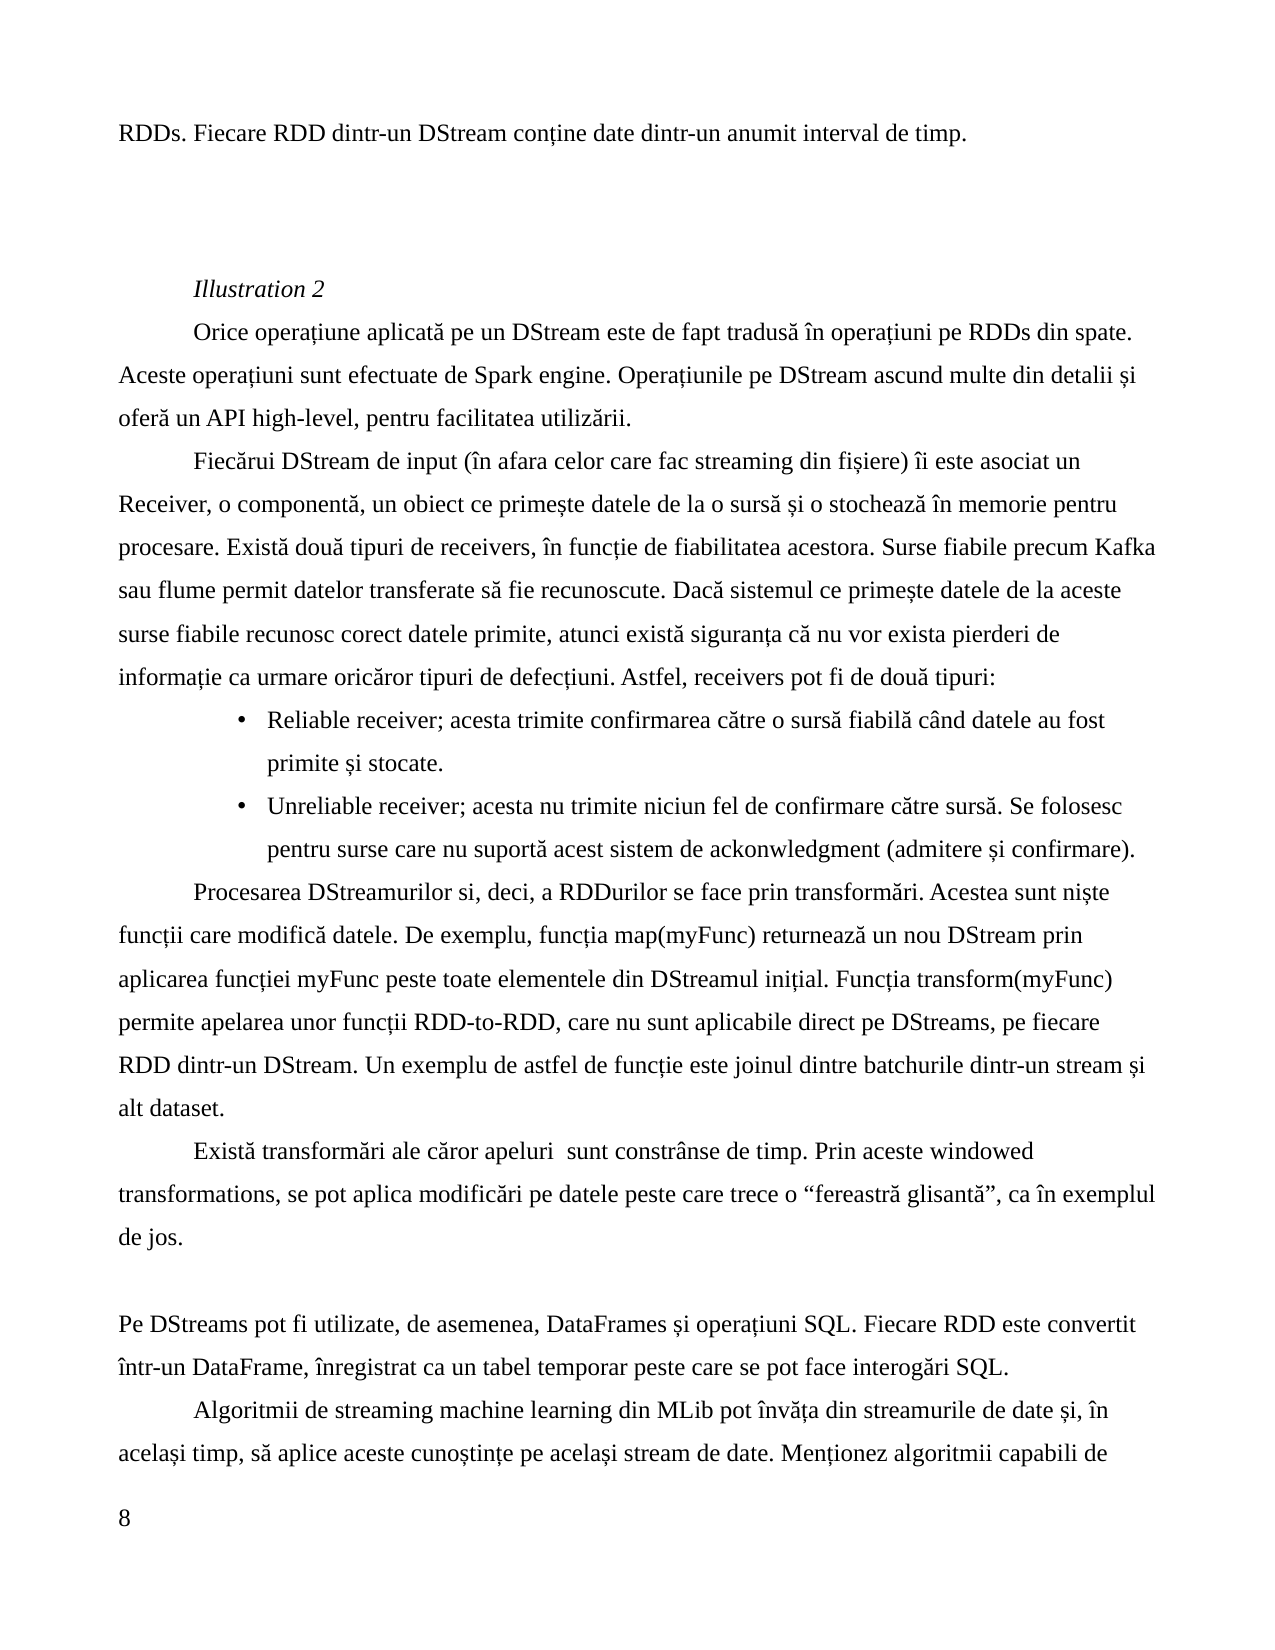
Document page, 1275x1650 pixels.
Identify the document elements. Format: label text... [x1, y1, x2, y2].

text Fiecărui DStream de input (în afara celor care fac streaming din fișiere) îi este asociat un Receiver, o componentă, un obiect ce primește datele de la o sursă și o stochează în memorie pentru procesare. Există două tipuri de receivers, în funcție de fiabilitatea acestora. Surse fiabile precum Kafka sau flume permit datelor transferate să fie recunoscute. Dacă sistemul ce primește datele de la aceste surse fiabile recunosc corect datele primite, atunci există siguranța că nu vor exista pierderi de informație ca urmare oricăror tipuri de defecțiuni. Astfel, receivers pot fi de două tipuri: [118, 446, 1157, 691]
text RDDs. Fiecare RDD dintr-un DStream conține date dintr-un anumit interval de timp. [118, 118, 1157, 147]
list Unreliable receiver; acesta nu trimite niciun fel de confirmare către sursă. Se folosesc pentru surse care nu suportă acest sistem de ackonwledgment (admitere și confirmare). [237, 791, 1157, 863]
text Orice operațiune aplicată pe un DStream este de fapt tradusă în operațiuni pe RDDs din spate. Aceste operațiuni sunt efectuate de Spark engine. Operațiunile pe DStream ascund multe din detalii și oferă un API high-level, pentru facilitatea utilizării. [118, 317, 1157, 432]
list Reliable receiver; acesta trimite confirmarea către o sursă fiabilă când datele au fost primite și stocate. [237, 705, 1157, 777]
text Procesarea DStreamurilor si, deci, a RDDurilor se face prin transformări. Acestea sunt niște funcții care modifică datele. De exemplu, funcția map(myFunc) returnează un nou DStream prin aplicarea funcției myFunc peste toate elementele din DStreamul inițial. Funcția transform(myFunc) permite apelarea unor funcții RDD-to-RDD, care nu sunt aplicabile direct pe DStreams, pe fiecare RDD dintr-un DStream. Un exemplu de astfel de funcție este joinul dintre batchurile dintr-un stream și alt dataset. [118, 877, 1157, 1122]
text Algoritmii de streaming machine learning din MLib pot învăța din streamurile de date și, în același timp, să aplice aceste cunoștințe pe același stream de date. Menționez algoritmii capabili de [118, 1395, 1157, 1467]
text Pe DStreams pot fi utilizate, de asemenea, DataFrames și operațiuni SQL. Fiecare RDD este convertit într-un DataFrame, înregistrat ca un tabel temporar peste care se pot face interogări SQL. [118, 1309, 1157, 1381]
text Illustration 2 [193, 174, 1081, 302]
text Există transformări ale căror apeluri sunt constrânse de timp. Prin aceste windowed transformations, se pot aplica modificări pe datele peste care trece o “fereastră glisantă”, ca în exemplul de jos. [118, 1136, 1157, 1251]
